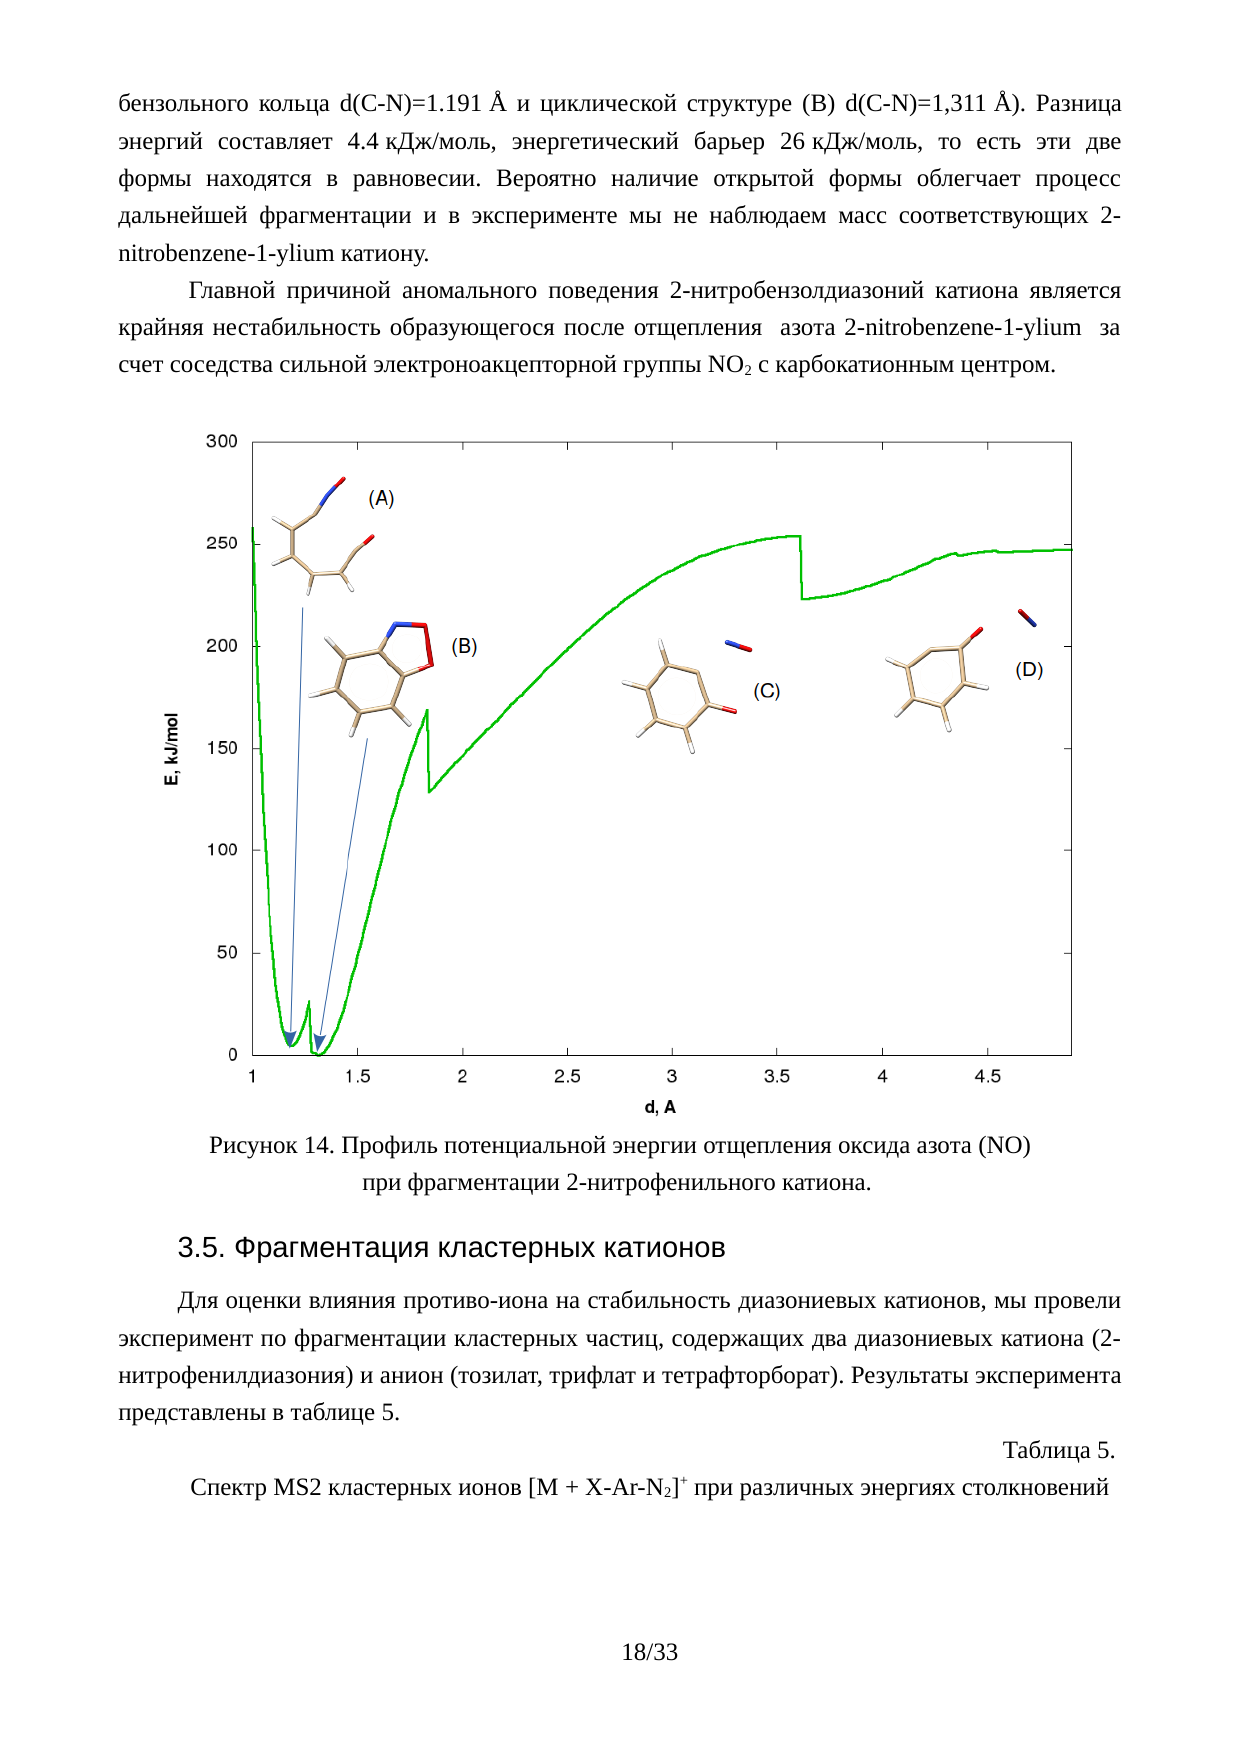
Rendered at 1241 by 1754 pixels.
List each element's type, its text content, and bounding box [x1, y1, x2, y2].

text при фрагментации 2-нитрофенильного катиона. [118, 1167, 1122, 1196]
text Спектр MS2 кластерных ионов [M + X-Ar-N2]+ при различных энергиях столкновений [118, 1472, 1122, 1501]
text Главной причиной аномального поведения 2-нитробензолдиазоний катиона является крайняя нестабильность образующегося после отщепления азота 2-nitrobenzene-1-ylium за счет соседства сильной электроноакцепторной группы NO2 с карбокатионным центром. [118, 275, 1122, 378]
text Для оценки влияния противо-иона на стабильность диазониевых катионов, мы провели эксперимент по фрагментации кластерных частиц, содержащих два диазониевых катиона (2-нитрофенилдиазония) и анион (тозилат, трифлат и тетрафторборат). Результаты эксперимента представлены в таблице 5. [118, 1286, 1122, 1426]
text бензольного кольца d(C-N)=1.191 Å и циклической структуре (B) d(C-N)=1,311 Å). Разница энергий составляет 4.4 кДж/моль, энергетический барьер 26 кДж/моль, то есть эти две формы находятся в равновесии. Вероятно наличие открытой формы облегчает процесс дальнейшей фрагментации и в эксперименте мы не наблюдаем масс соответствующих 2-nitrobenzene-1-ylium катиону. [118, 88, 1122, 266]
picture [153, 424, 1087, 1122]
text Рисунок 14. Профиль потенциальной энергии отщепления оксида азота (NO) [118, 1130, 1122, 1159]
subtitle 3.5. Фрагментация кластерных катионов [177, 1229, 1122, 1263]
text Таблица 5. [118, 1435, 1122, 1463]
